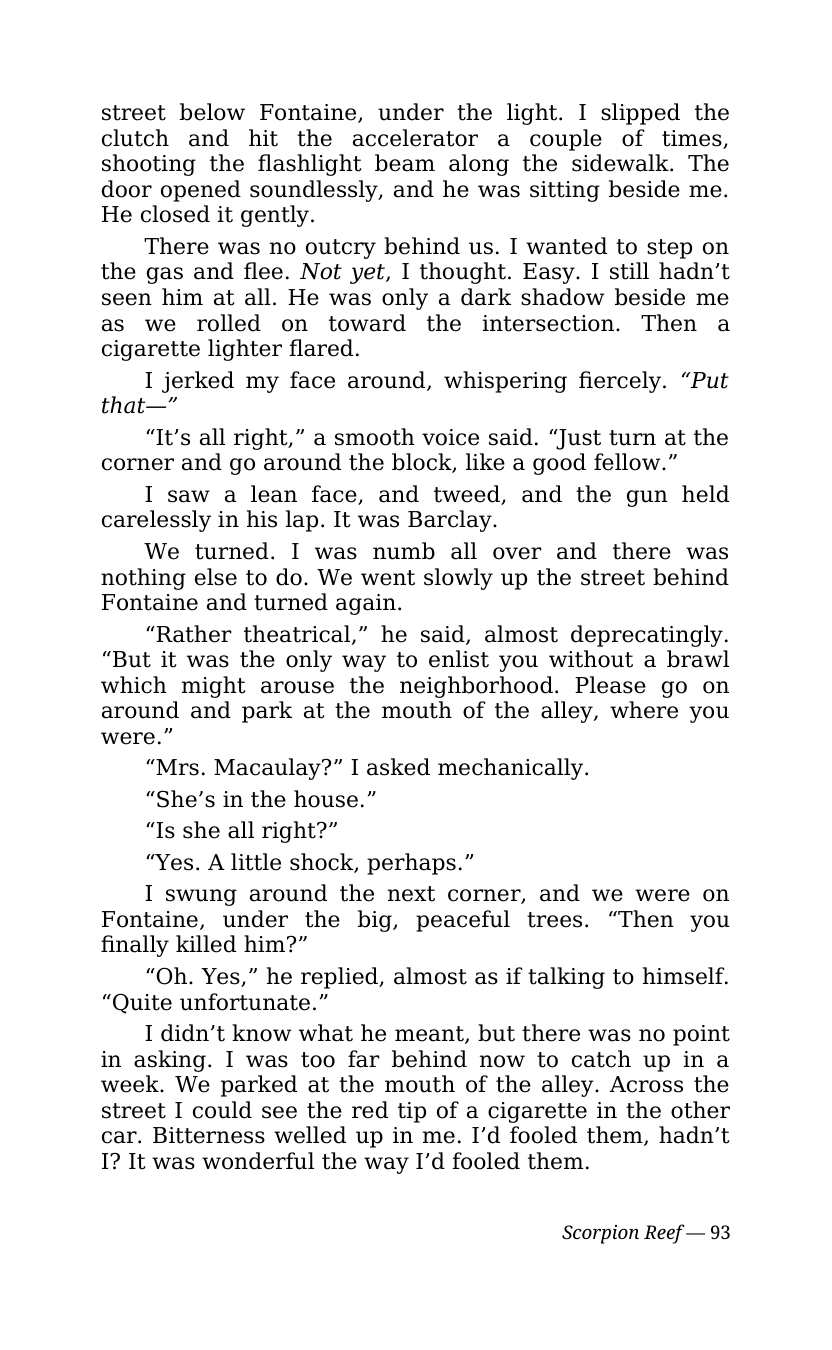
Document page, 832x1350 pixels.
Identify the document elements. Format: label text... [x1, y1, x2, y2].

text There was no outcry behind us. I wanted to step on the gas and flee. Not yet, I thought. Easy. I still hadn’t seen him at all. He was only a dark shadow beside me as we rolled on toward the intersection. Then a cigarette lighter flared. [101, 234, 731, 362]
text “She’s in the house.” [101, 787, 731, 812]
text street below Fontaine, under the light. I slipped the clutch and hit the accelerator a couple of times, shooting the flashlight beam along the sidewalk. The door opened soundlessly, and he was sitting beside me. He closed it gently. [101, 101, 731, 228]
text I saw a lean face, and tweed, and the gun held carelessly in his lap. It was Barclay. [101, 482, 731, 533]
text “Mrs. Macaulay?” I asked mechanically. [101, 755, 731, 781]
text I didn’t know what he meant, but there was no point in asking. I was too far behind now to catch up in a week. We parked at the mouth of the alley. Across the street I could see the red tip of a cigarette in the other car. Bitterness welled up in me. I’d fooled them, hadn’t I? It was wonderful the way I’d fooled them. [101, 1021, 731, 1174]
text I jerked my face around, whispering fiercely. “Put that—” [101, 368, 731, 419]
text I swung around the next corner, and we were on Fontaine, under the big, peaceful trees. “Then you finally killed him?” [101, 882, 731, 958]
text “It’s all right,” a smooth voice said. “Just turn at the corner and go around the block, like a good fellow.” [101, 425, 731, 476]
text “Rather theatrical,” he said, almost deprecatingly. “But it was the only way to enlist you without a brawl which might arouse the neighborhood. Please go on around and park at the mouth of the alley, where you were.” [101, 622, 731, 749]
text We turned. I was numb all over and there was nothing else to do. We went slowly up the street behind Fontaine and turned again. [101, 539, 731, 616]
text “Yes. A little shock, perhaps.” [101, 850, 731, 876]
text “Oh. Yes,” he replied, almost as if talking to himself. “Quite unfortunate.” [101, 964, 731, 1015]
text “Is she all right?” [101, 818, 731, 844]
